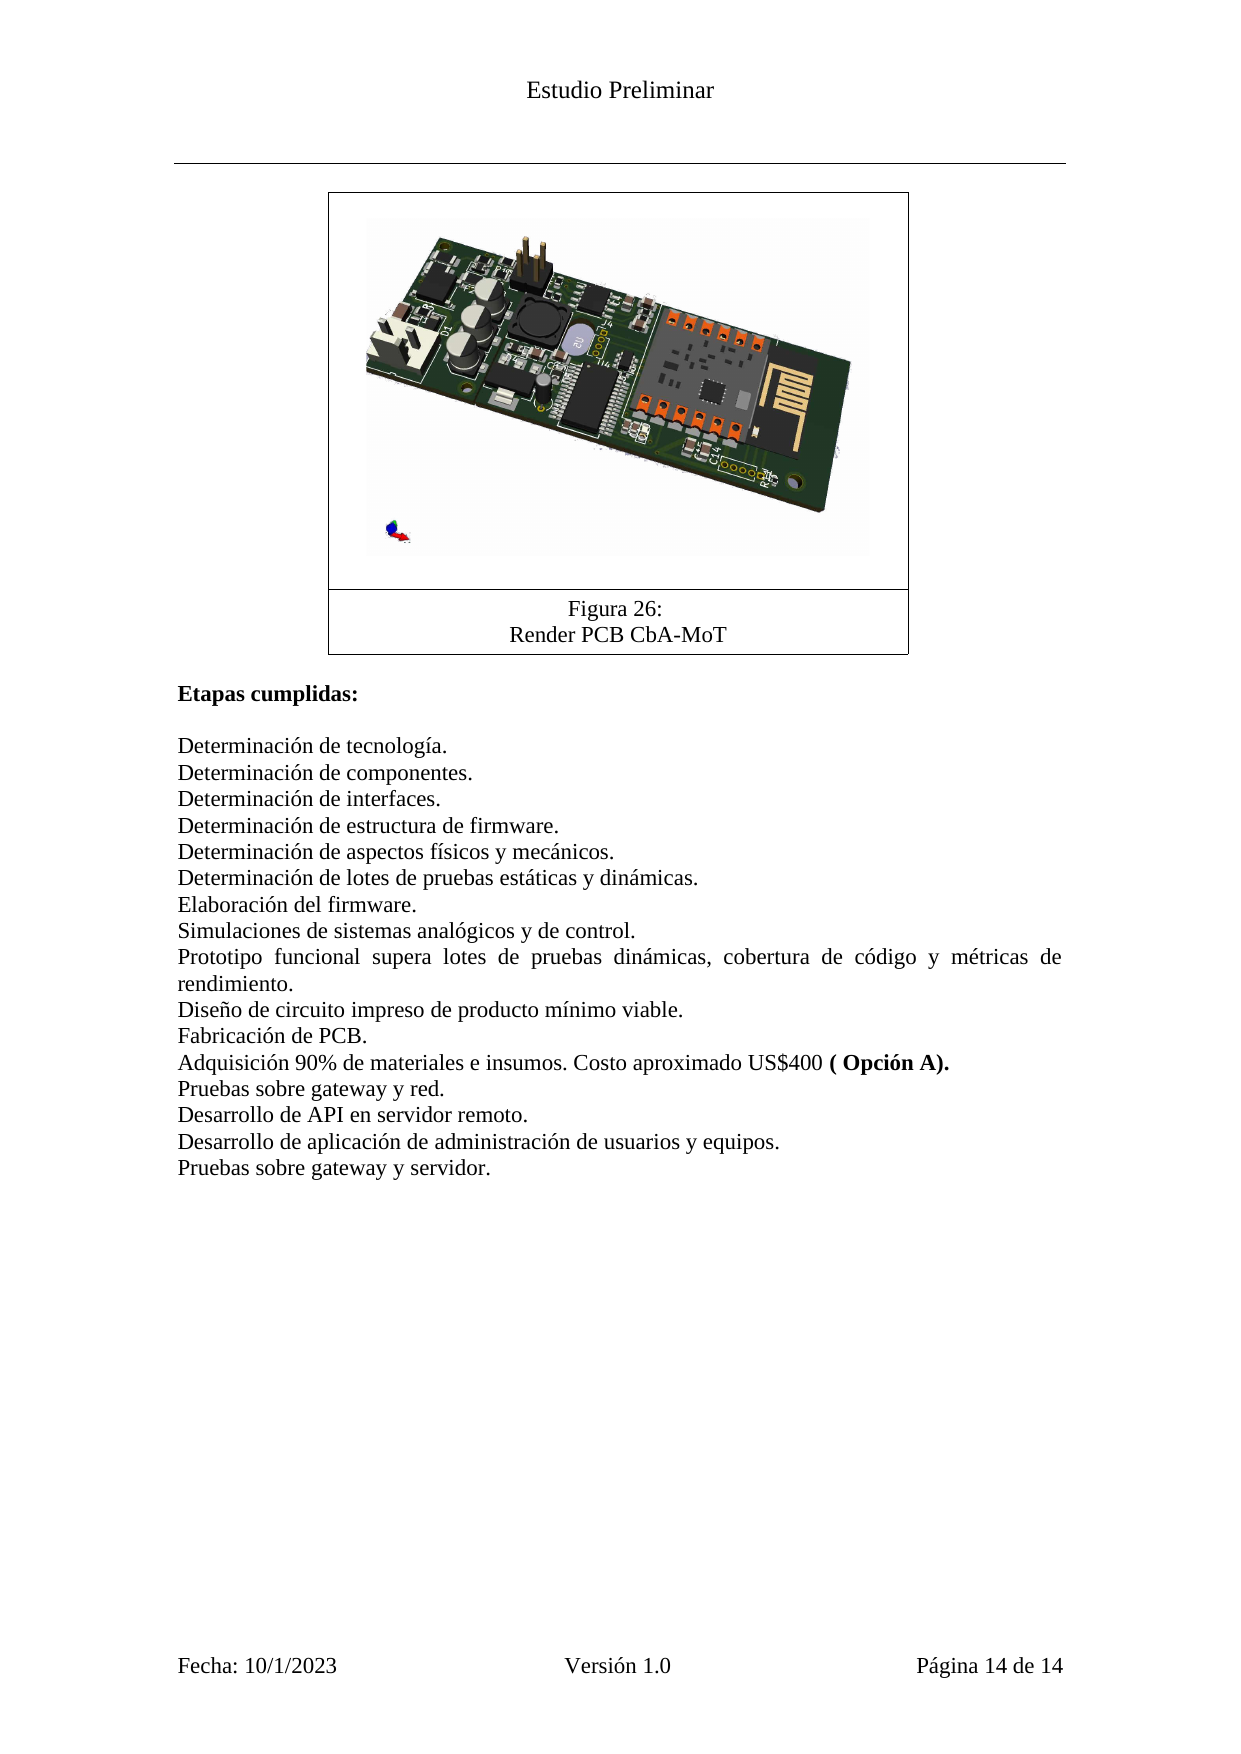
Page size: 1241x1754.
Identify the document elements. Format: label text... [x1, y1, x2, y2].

text Etapas cumplidas: [177, 680, 1063, 706]
text Desarrollo de API en servidor remoto. [177, 1102, 1063, 1128]
text Determinación de lotes de pruebas estáticas y dinámicas. [177, 864, 1063, 891]
text Simulaciones de sistemas analógicos y de control. [177, 917, 1063, 943]
text Determinación de tecnología. [177, 733, 1063, 759]
table_cell Figura 26: Render PCB CbA-MoT [329, 590, 908, 653]
text Determinación de aspectos físicos y mecánicos. [177, 838, 1063, 864]
text Determinación de estructura de firmware. [177, 812, 1063, 838]
text Prototipo funcional supera lotes de pruebas dinámicas, cobertura de código y métricas de rendimiento. [177, 943, 1063, 996]
text Diseño de circuito impreso de producto mínimo viable. [177, 996, 1063, 1022]
table_header [329, 193, 908, 589]
text Pruebas sobre gateway y red. [177, 1075, 1063, 1102]
picture [366, 218, 870, 556]
text Desarrollo de aplicación de administración de usuarios y equipos. [177, 1128, 1063, 1154]
text Elaboración del firmware. [177, 891, 1063, 917]
text Pruebas sobre gateway y servidor. [177, 1154, 1063, 1181]
text Fabricación de PCB. [177, 1022, 1063, 1049]
text Determinación de interfaces. [177, 785, 1063, 812]
text Adquisición 90% de materiales e insumos. Costo aproximado US$400 ( Opción A). [177, 1049, 1063, 1075]
text Determinación de componentes. [177, 759, 1063, 785]
